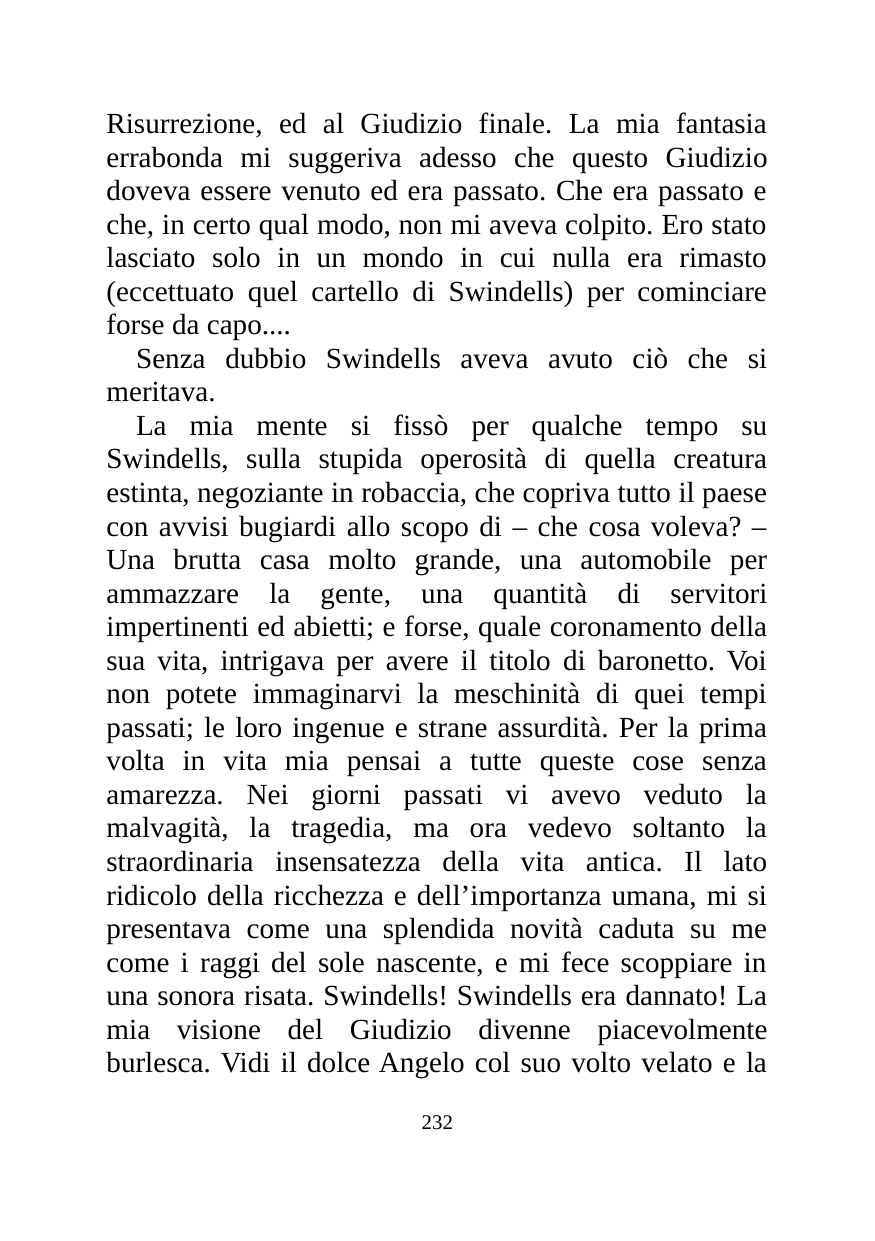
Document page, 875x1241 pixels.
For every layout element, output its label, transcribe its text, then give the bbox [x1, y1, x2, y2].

text Risurrezione, ed al Giudizio finale. La mia fantasia errabonda mi suggeriva adesso che questo Giudizio doveva essere venuto ed era passato. Che era passato e che, in certo qual modo, non mi aveva colpito. Ero stato lasciato solo in un mondo in cui nulla era rimasto (eccettuato quel cartello di Swindells) per cominciare forse da capo.... [106, 106, 768, 341]
text Senza dubbio Swindells aveva avuto ciò che si meritava. [106, 341, 768, 408]
text La mia mente si fissò per qualche tempo su Swindells, sulla stupida operosità di quella creatura estinta, negoziante in robaccia, che copriva tutto il paese con avvisi bugiardi allo scopo di – che cosa voleva? – Una brutta casa molto grande, una automobile per ammazzare la gente, una quantità di servitori impertinenti ed abietti; e forse, quale coronamento della sua vita, intrigava per avere il titolo di baronetto. Voi non potete immaginarvi la meschinità di quei tempi passati; le loro ingenue e strane assurdità. Per la prima volta in vita mia pensai a tutte queste cose senza amarezza. Nei giorni passati vi avevo veduto la malvagità, la tragedia, ma ora vedevo soltanto la straordinaria insensatezza della vita antica. Il lato ridicolo della ricchezza e dell’importanza umana, mi si presentava come una splendida novità caduta su me come i raggi del sole nascente, e mi fece scoppiare in una sonora risata. Swindells! Swindells era dannato! La mia visione del Giudizio divenne piacevolmente burlesca. Vidi il dolce Angelo col suo volto velato e la [106, 408, 768, 1079]
